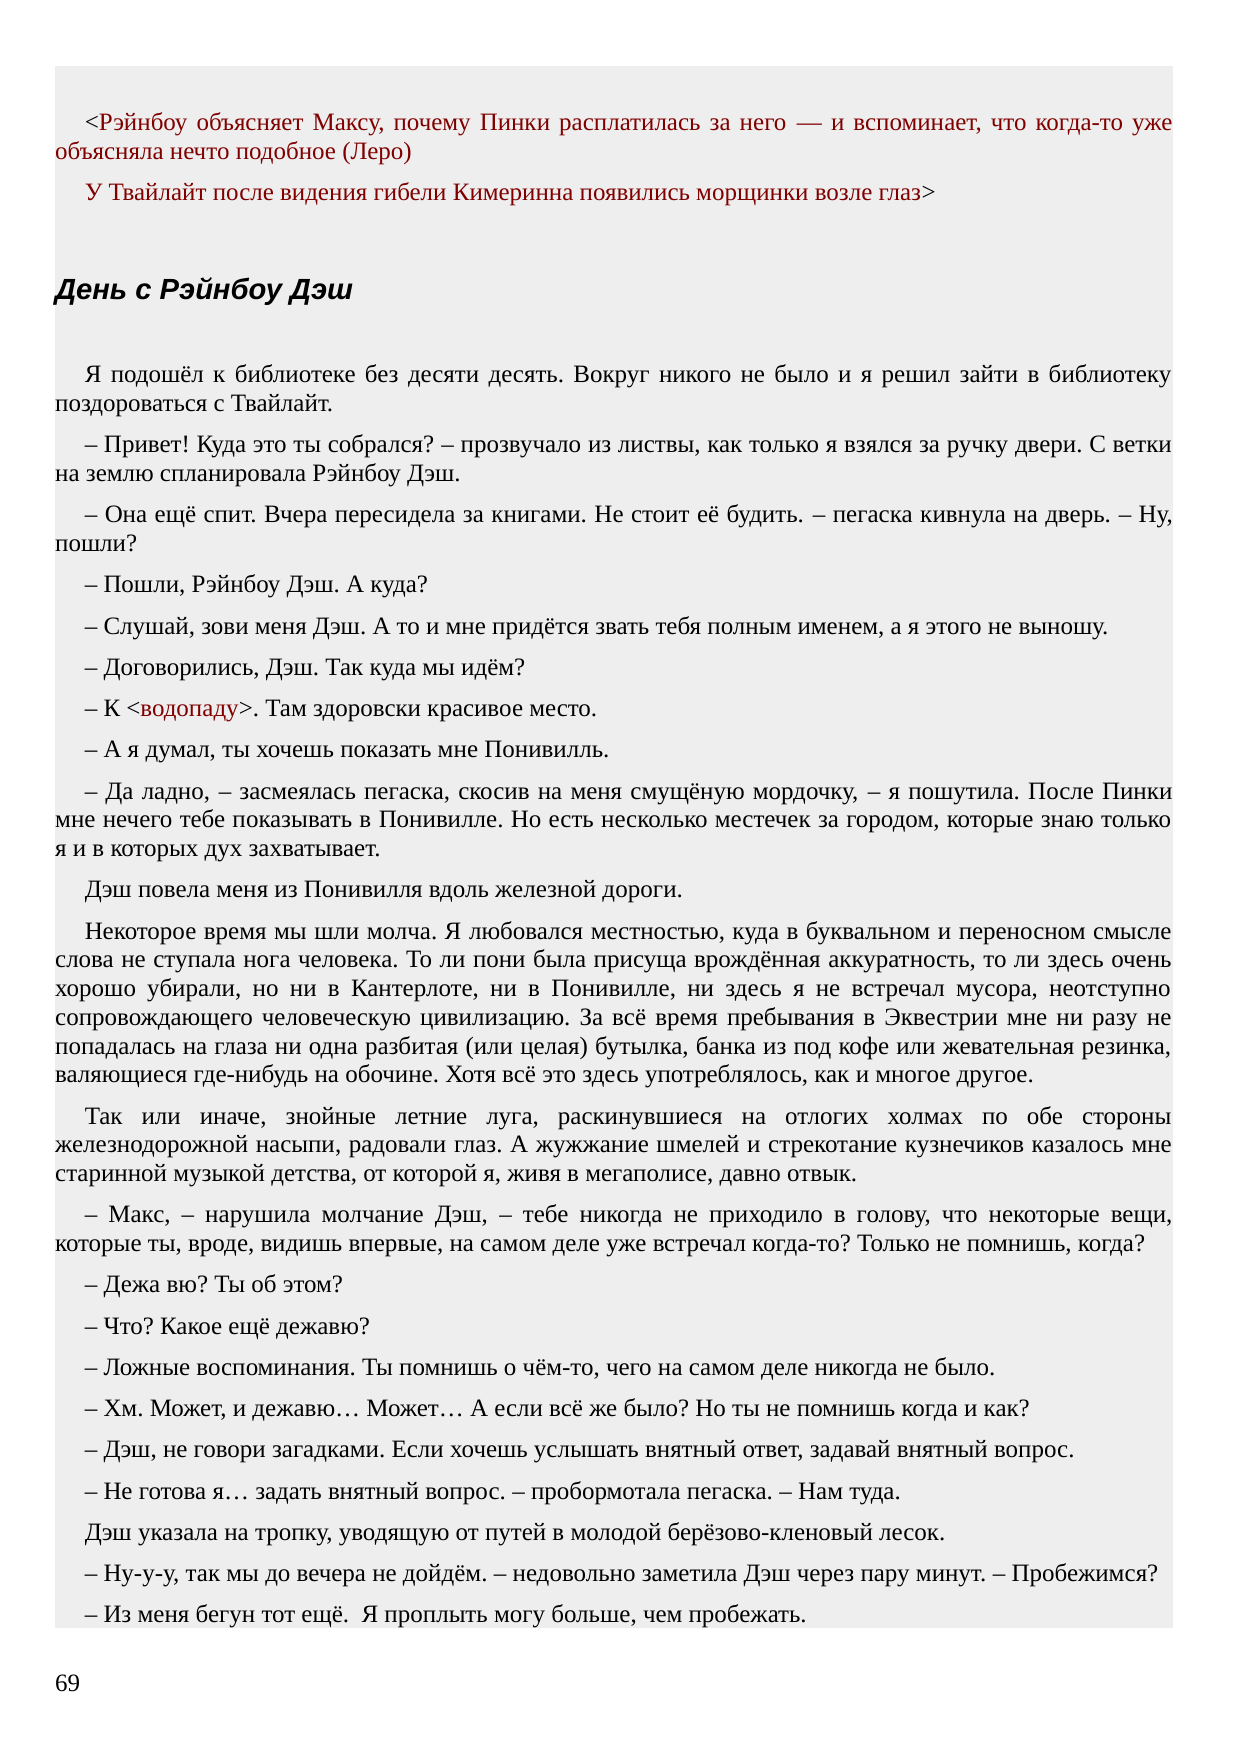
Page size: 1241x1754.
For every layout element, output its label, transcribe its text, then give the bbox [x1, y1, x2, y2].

subtitle День с Рэйнбоу Дэш [55, 272, 1173, 306]
text У Твайлайт после видения гибели Кимеринна появились морщинки возле глаз> [55, 177, 1173, 206]
text – Ложные воспоминания. Ты помнишь о чём-то, чего на самом деле никогда не было. [55, 1352, 1173, 1381]
text – Привет! Куда это ты собрался? – прозвучало из листвы, как только я взялся за ручку двери. С ветки на землю спланировала Рэйнбоу Дэш. [55, 429, 1173, 487]
text Дэш указала на тропку, уводящую от путей в молодой берёзово-кленовый лесок. [55, 1517, 1173, 1546]
text – Дежа вю? Ты об этом? [55, 1269, 1173, 1298]
text – Договорились, Дэш. Так куда мы идём? [55, 652, 1173, 681]
text – Да ладно, – засмеялась пегаска, скосив на меня смущёную мордочку, – я пошутила. После Пинки мне нечего тебе показывать в Понивилле. Но есть несколько местечек за городом, которые знаю только я и в которых дух захватывает. [55, 776, 1173, 862]
text – Пошли, Рэйнбоу Дэш. А куда? [55, 569, 1173, 598]
text Некоторое время мы шли молча. Я любовался местностью, куда в буквальном и переносном смысле слова не ступала нога человека. То ли пони была присуща врождённая аккуратность, то ли здесь очень хорошо убирали, но ни в Кантерлоте, ни в Понивилле, ни здесь я не встречал мусора, неотступно сопровождающего человеческую цивилизацию. За всё время пребывания в Эквестрии мне ни разу не попадалась на глаза ни одна разбитая (или целая) бутылка, банка из под кофе или жевательная резинка, валяющиеся где-нибудь на обочине. Хотя всё это здесь употреблялось, как и многое другое. [55, 916, 1173, 1088]
text <Рэйнбоу объясняет Максу, почему Пинки расплатилась за него — и вспоминает, что когда-то уже объясняла нечто подобное (Леро) [55, 107, 1173, 165]
text – Не готова я… задать внятный вопрос. – пробормотала пегаска. – Нам туда. [55, 1476, 1173, 1504]
text – Что? Какое ещё дежавю? [55, 1311, 1173, 1339]
text – К <водопаду>. Там здоровски красивое место. [55, 693, 1173, 722]
text – Она ещё спит. Вчера пересидела за книгами. Не стоит её будить. – пегаска кивнула на дверь. – Ну, пошли? [55, 499, 1173, 557]
text Я подошёл к библиотеке без десяти десять. Вокруг никого не было и я решил зайти в библиотеку поздороваться с Твайлайт. [55, 359, 1173, 417]
text Так или иначе, знойные летние луга, раскинувшиеся на отлогих холмах по обе стороны железнодорожной насыпи, радовали глаз. А жужжание шмелей и стрекотание кузнечиков казалось мне старинной музыкой детства, от которой я, живя в мегаполисе, давно отвык. [55, 1101, 1173, 1187]
text – Хм. Может, и дежавю… Может… А если всё же было? Но ты не помнишь когда и как? [55, 1393, 1173, 1422]
text – Макс, – нарушила молчание Дэш, – тебе никогда не приходило в голову, что некоторые вещи, которые ты, вроде, видишь впервые, на самом деле уже встречал когда-то? Только не помнишь, когда? [55, 1199, 1173, 1257]
text – А я думал, ты хочешь показать мне Понивилль. [55, 734, 1173, 763]
text – Дэш, не говори загадками. Если хочешь услышать внятный ответ, задавай внятный вопрос. [55, 1434, 1173, 1463]
text – Ну-у-у, так мы до вечера не дойдём. – недовольно заметила Дэш через пару минут. – Пробежимся? [55, 1558, 1173, 1587]
text Дэш повела меня из Понивилля вдоль железной дороги. [55, 874, 1173, 903]
text – Слушай, зови меня Дэш. А то и мне придётся звать тебя полным именем, а я этого не выношу. [55, 611, 1173, 639]
text – Из меня бегун тот ещё. Я проплыть могу больше, чем пробежать. [55, 1599, 1173, 1628]
